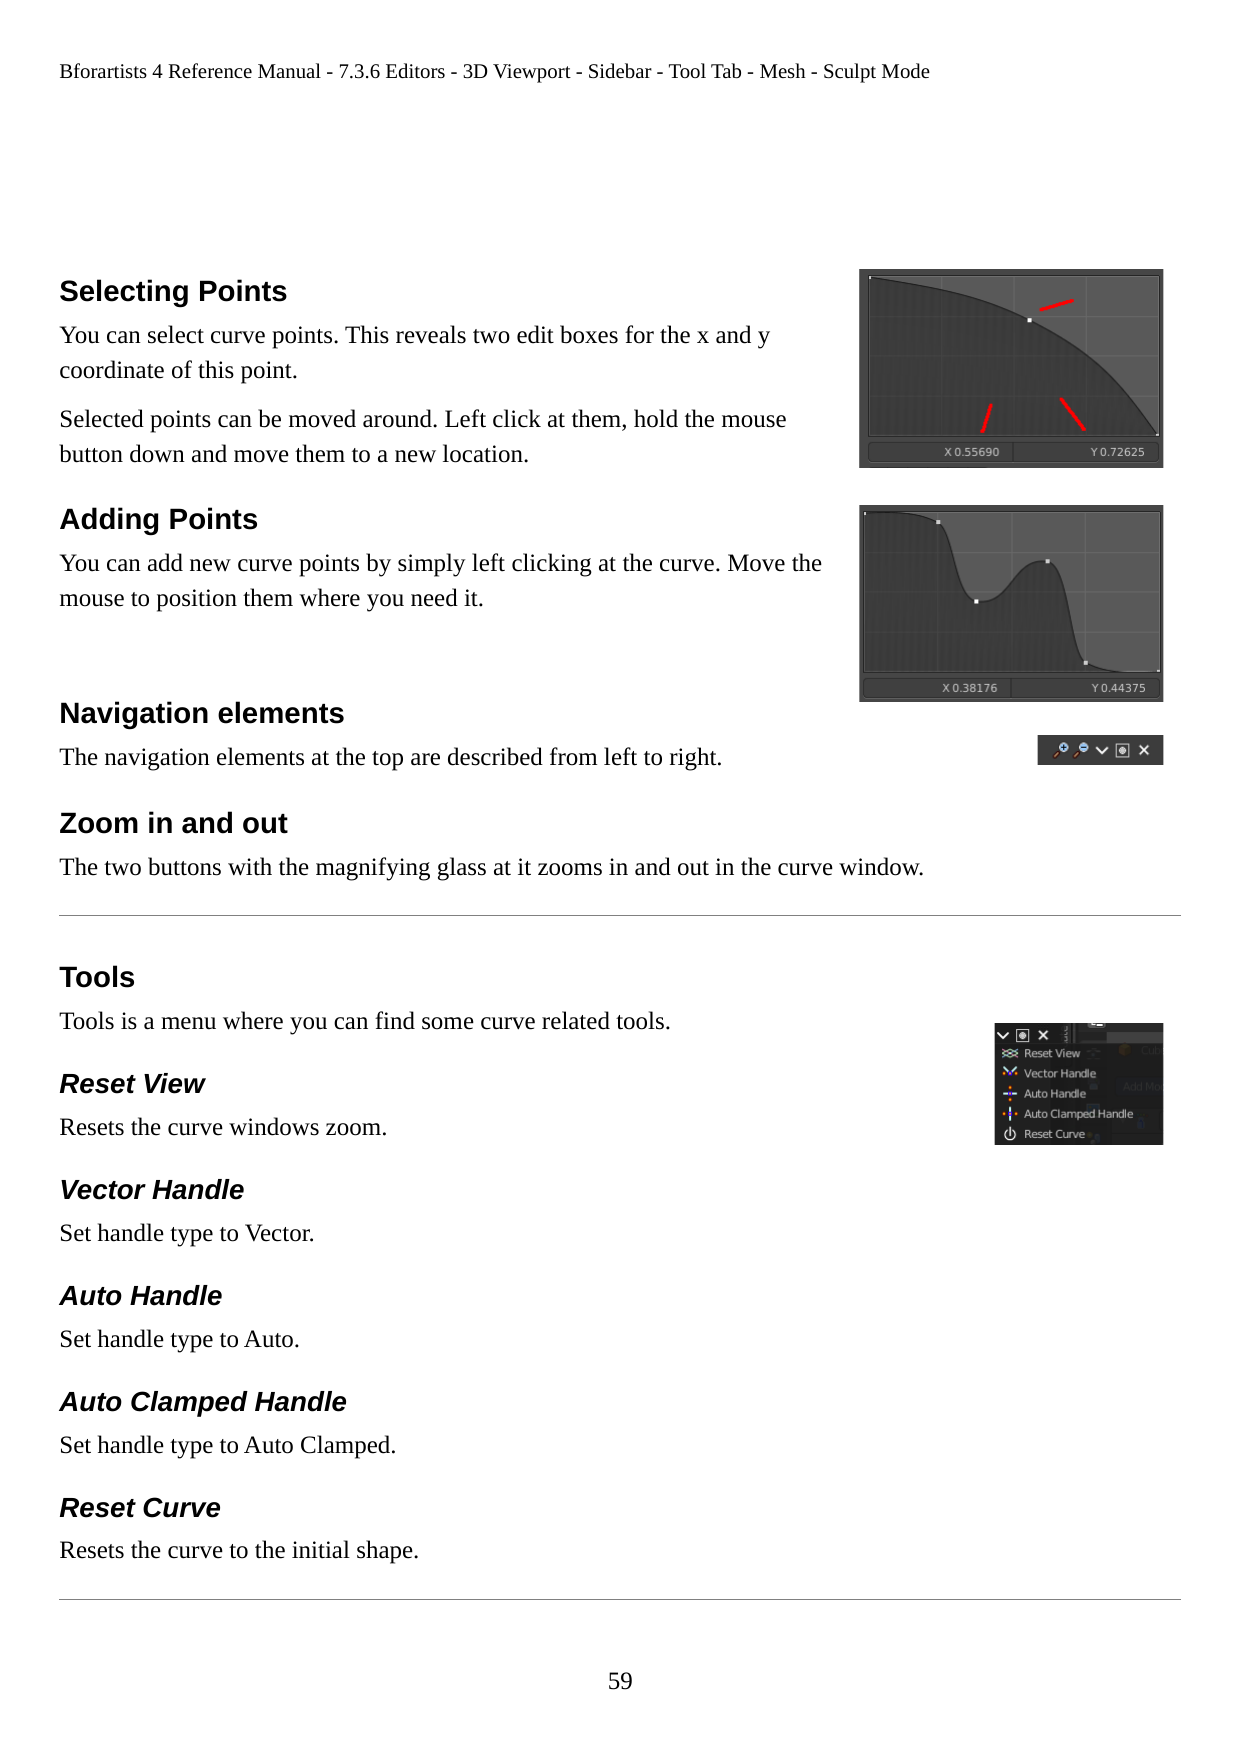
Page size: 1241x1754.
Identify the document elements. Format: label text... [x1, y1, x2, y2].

text You can select curve points. This reveals two edit boxes for the x and y coordinate of this point. [59, 321, 859, 384]
text Selected points can be moved around. Left click at them, hold the mouse button down and move them to a new location. [59, 404, 859, 467]
picture [859, 269, 1164, 468]
text Set handle type to Auto. [59, 1324, 1181, 1352]
subtitle Zoom in and out [59, 806, 1181, 839]
subtitle Selecting Points [59, 274, 859, 308]
subtitle Tools [59, 960, 1181, 993]
subtitle Navigation elements [59, 696, 1181, 729]
picture [859, 505, 1164, 702]
subtitle Adding Points [59, 502, 1181, 536]
subtitle Reset View [59, 1067, 994, 1099]
subtitle [1164, 1067, 1181, 1099]
text The navigation elements at the top are described from left to right. [59, 742, 1181, 771]
text Tools is a menu where you can find some curve related tools. [59, 1006, 1181, 1035]
text Set handle type to Vector. [59, 1218, 1181, 1247]
subtitle Reset Curve [59, 1491, 1181, 1523]
subtitle Vector Handle [59, 1173, 1181, 1205]
picture [1037, 735, 1164, 765]
picture [994, 1023, 1164, 1145]
subtitle Auto Handle [59, 1279, 1181, 1311]
text The two buttons with the magnifying glass at it zooms in and out in the curve window. [59, 852, 1181, 881]
subtitle [1164, 274, 1181, 308]
text Resets the curve to the initial shape. [59, 1536, 1181, 1564]
text Set handle type to Auto Clamped. [59, 1430, 1181, 1458]
text You can add new curve points by simply left clicking at the curve. Move the mouse to position them where you need it. [59, 548, 859, 612]
subtitle Auto Clamped Handle [59, 1385, 1181, 1417]
text Resets the curve windows zoom. [59, 1112, 994, 1141]
